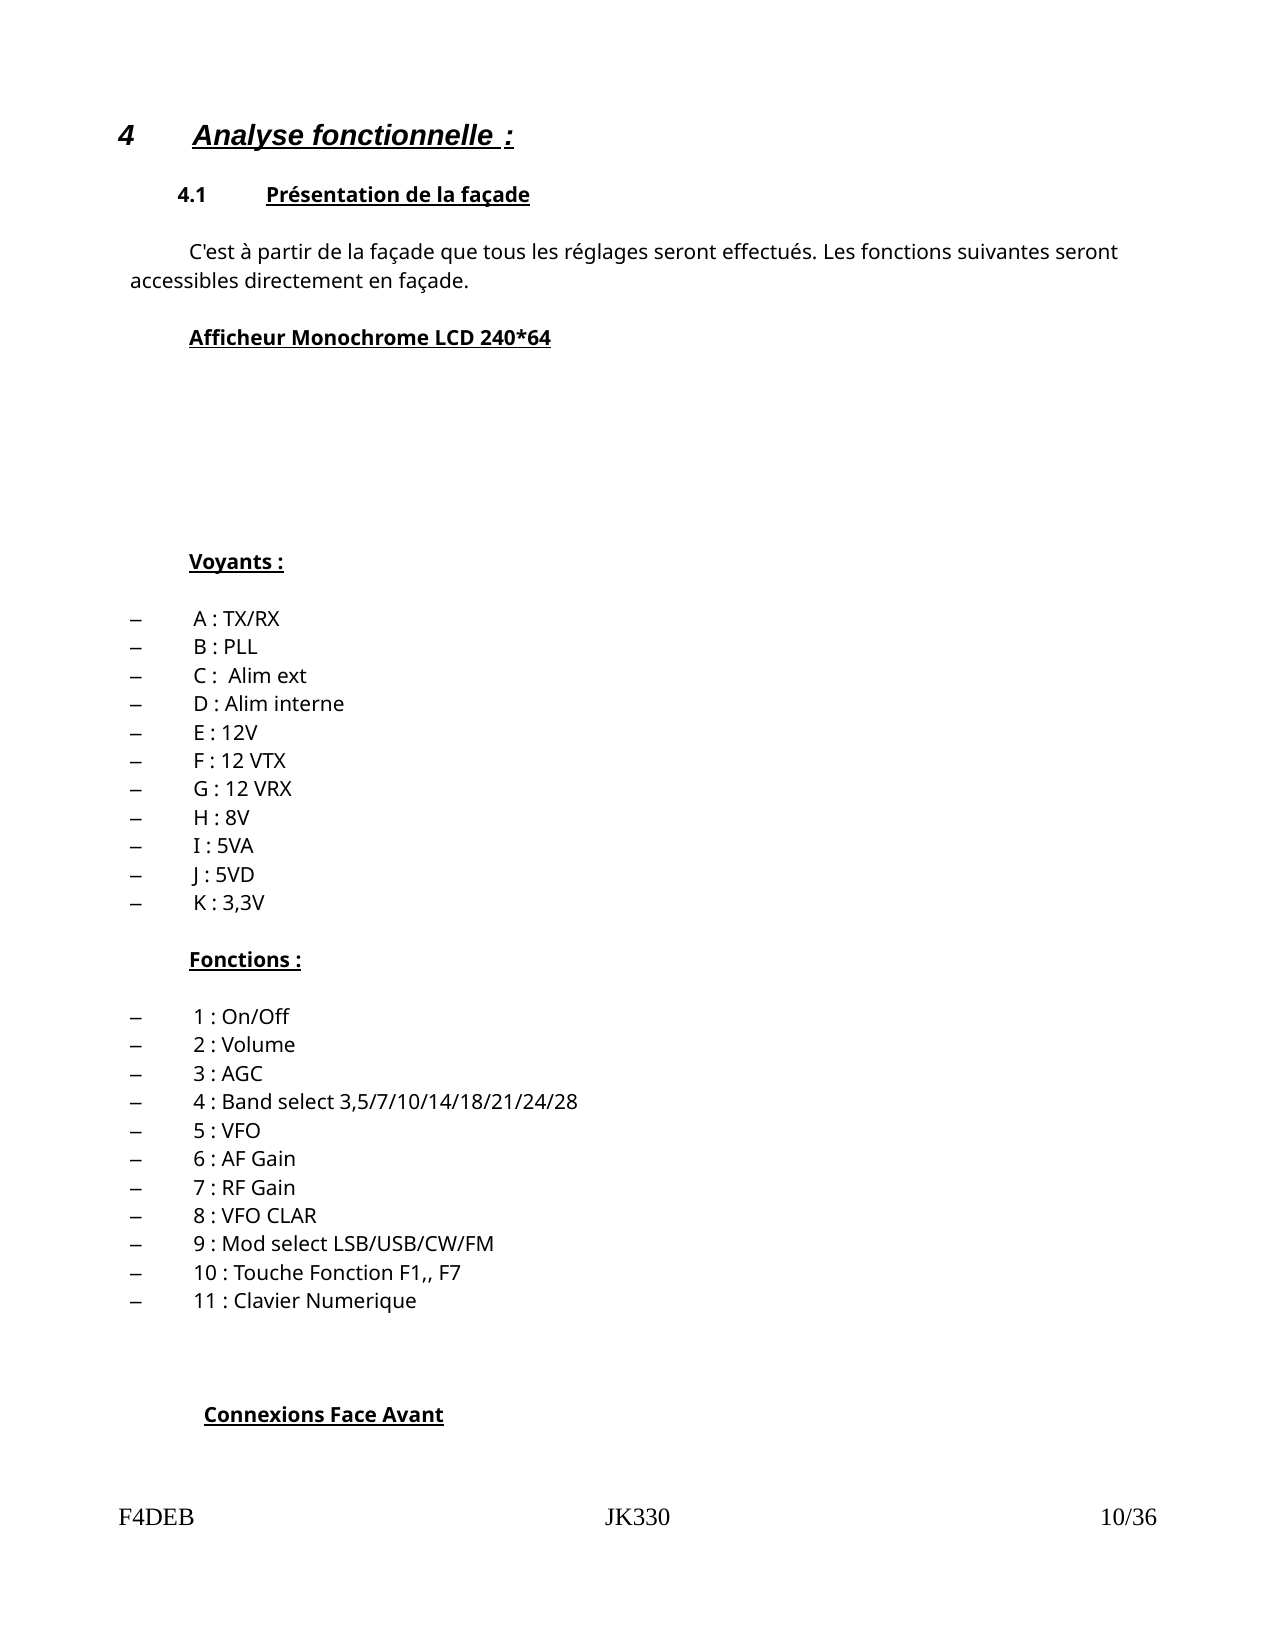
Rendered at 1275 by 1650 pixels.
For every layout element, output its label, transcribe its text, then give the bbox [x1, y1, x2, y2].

list 7 : RF Gain [130, 1173, 1145, 1201]
list H : 8V [130, 803, 1145, 831]
list A : TX/RX [130, 604, 1145, 632]
list 2 : Volume [130, 1030, 1145, 1059]
list K : 3,3V [130, 888, 1145, 917]
list 6 : AF Gain [130, 1144, 1145, 1173]
list I : 5VA [130, 831, 1145, 860]
list 11 : Clavier Numerique [130, 1286, 1145, 1315]
list 1 : On/Off [130, 1002, 1145, 1030]
list 10 : Touche Fonction F1,, F7 [130, 1258, 1145, 1286]
text Voyants : [130, 547, 1145, 575]
list 3 : AGC [130, 1059, 1145, 1087]
subtitle Présentation de la façade [118, 180, 1157, 209]
list F : 12 VTX [130, 746, 1145, 774]
text C'est à partir de la façade que tous les réglages seront effectués. Les fonctions suivantes seront accessibles directement en façade. [130, 237, 1145, 294]
list J : 5VD [130, 860, 1145, 888]
list C : Alim ext [130, 661, 1145, 689]
list D : Alim interne [130, 689, 1145, 718]
list 8 : VFO CLAR [130, 1201, 1145, 1229]
list G : 12 VRX [130, 774, 1145, 803]
list B : PLL [130, 632, 1145, 661]
text Afficheur Monochrome LCD 240*64 [130, 323, 1145, 351]
list E : 12V [130, 718, 1145, 746]
list 5 : VFO [130, 1116, 1145, 1144]
subtitle Analyse fonctionnelle : [118, 118, 1157, 152]
text Connexions Face Avant [130, 1400, 1145, 1428]
list 9 : Mod select LSB/USB/CW/FM [130, 1229, 1145, 1258]
list 4 : Band select 3,5/7/10/14/18/21/24/28 [130, 1087, 1145, 1116]
text Fonctions : [130, 945, 1145, 973]
